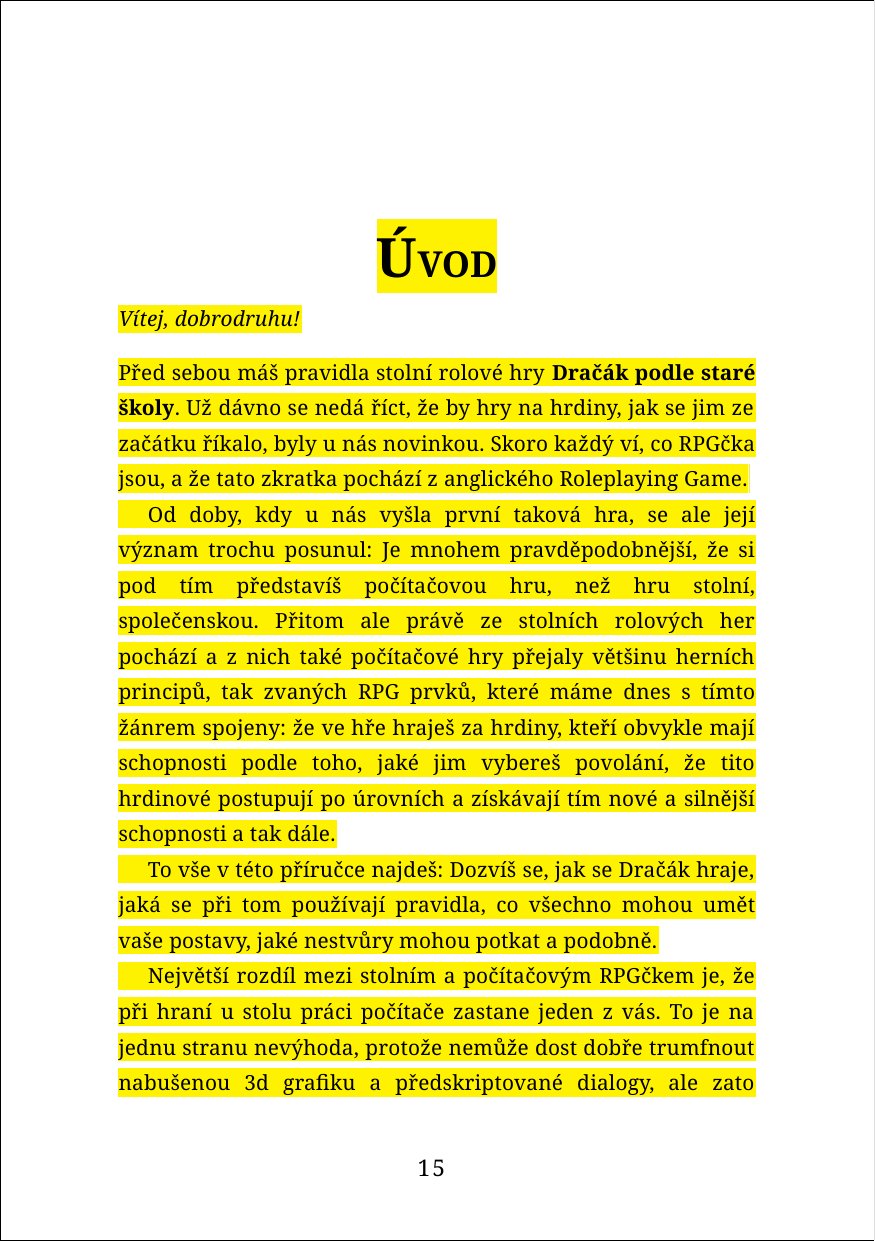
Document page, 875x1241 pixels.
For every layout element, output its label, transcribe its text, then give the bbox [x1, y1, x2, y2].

subtitle Úvod [118, 219, 756, 293]
text Vítej, dobrodruhu! [118, 304, 756, 333]
text Před sebou máš pravidla stolní rolové hry Dračák podle staré školy. Už dávno se nedá říct, že by hry na hrdiny, jak se jim ze začátku říkalo, byly u nás novinkou. Skoro každý ví, co RPGčka jsou, a že tato zkratka pochází z anglického Roleplaying Game. Od doby, kdy u nás vyšla první taková hra, se ale její význam trochu posunul: Je mnohem pravděpodobnější, že si pod tím představíš počítačovou hru, než hru stolní, společenskou. Přitom ale právě ze stolních rolových her pochází a z nich také počítačové hry přejaly většinu herních principů, tak zvaných RPG prvků, které máme dnes s tímto žánrem spojeny: že ve hře hraješ za hrdiny, kteří obvykle mají schopnosti podle toho, jaké jim vybereš povolání, že tito hrdinové postupují po úrovních a získávají tím nové a silnější schopnosti a tak dále. To vše v této příručce najdeš: Dozvíš se, jak se Dračák hraje, jaká se při tom používají pravidla, co všechno mohou umět vaše postavy, jaké nestvůry mohou potkat a podobně. Největší rozdíl mezi stolním a počítačovým RPGčkem je, že při hraní u stolu práci počítače zastane jeden z vás. To je na jednu stranu nevýhoda, protože nemůže dost dobře trumfnout nabušenou 3d grafiku a předskriptované dialogy, ale zato [118, 358, 756, 1097]
